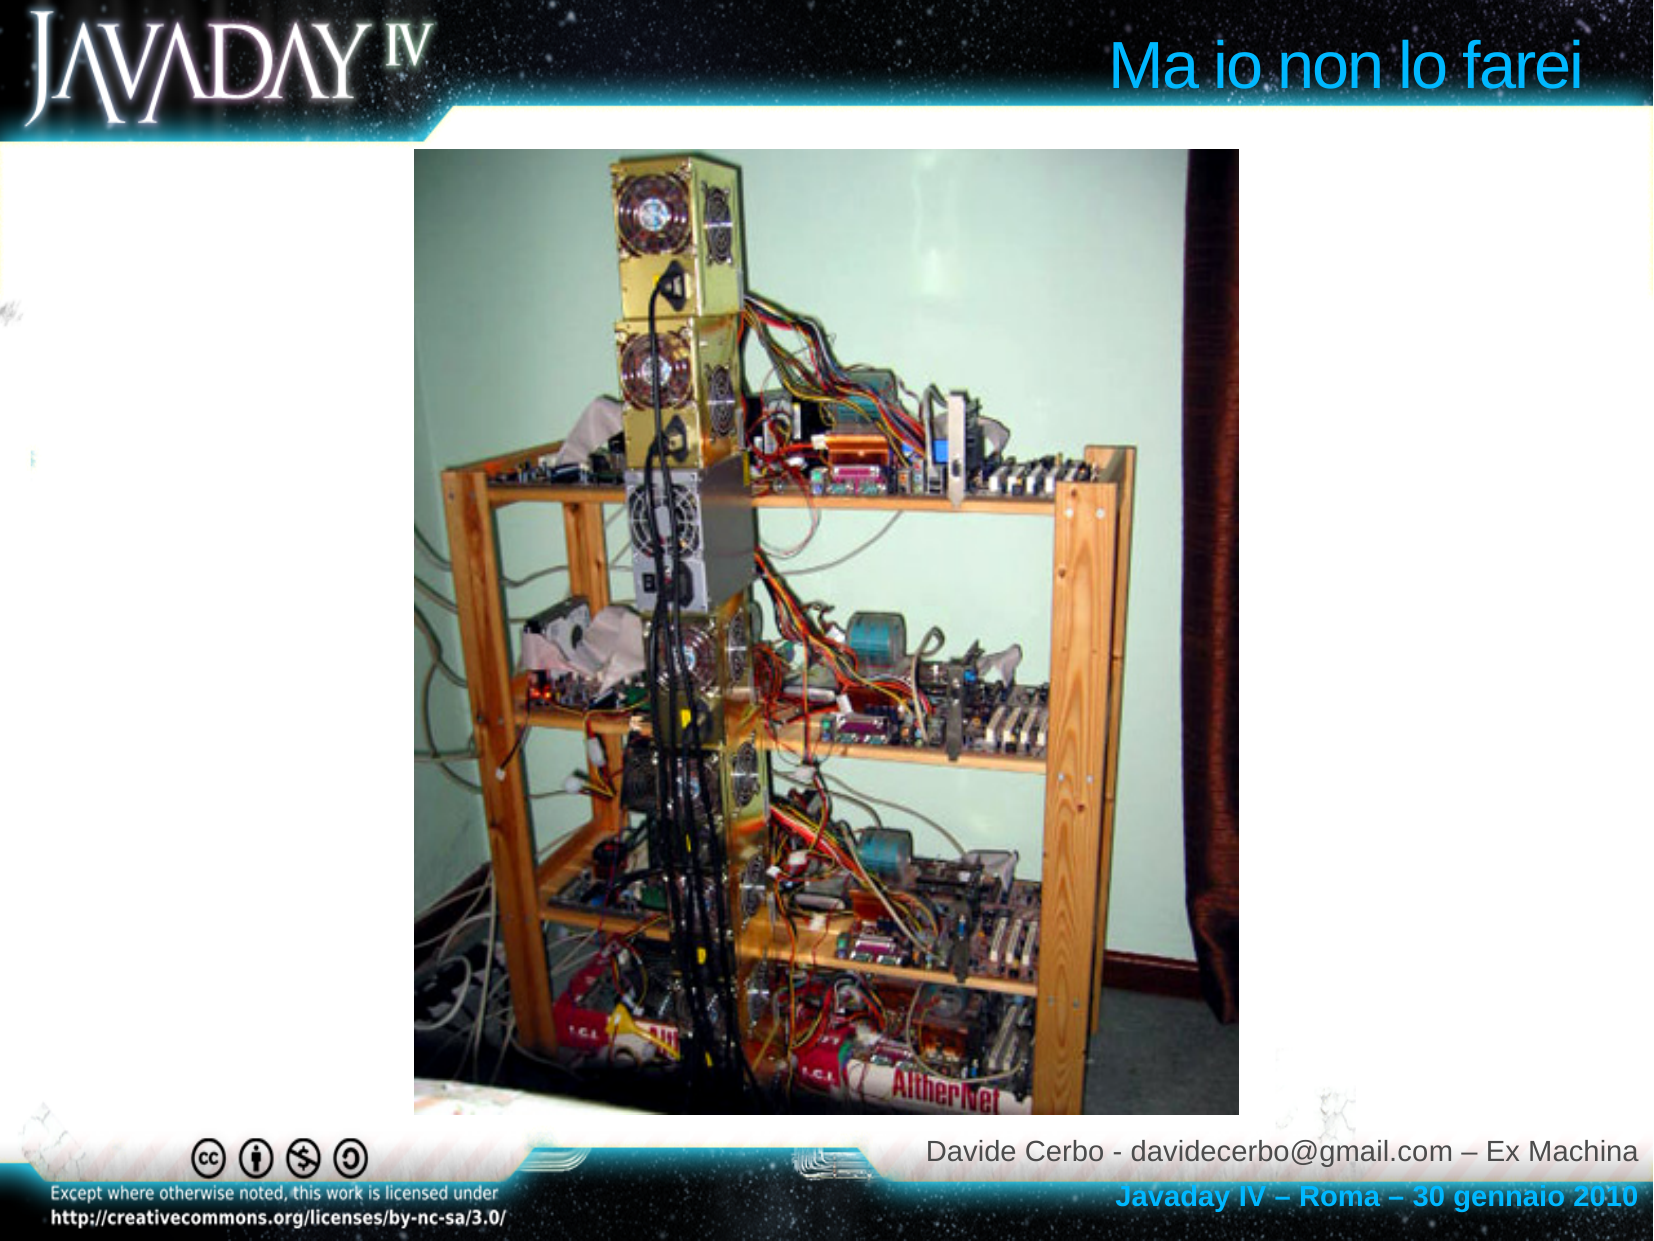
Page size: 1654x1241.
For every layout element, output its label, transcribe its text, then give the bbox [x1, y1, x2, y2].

picture [0, 0, 1653, 1241]
title Ma io non lo farei [108, 7, 1585, 124]
